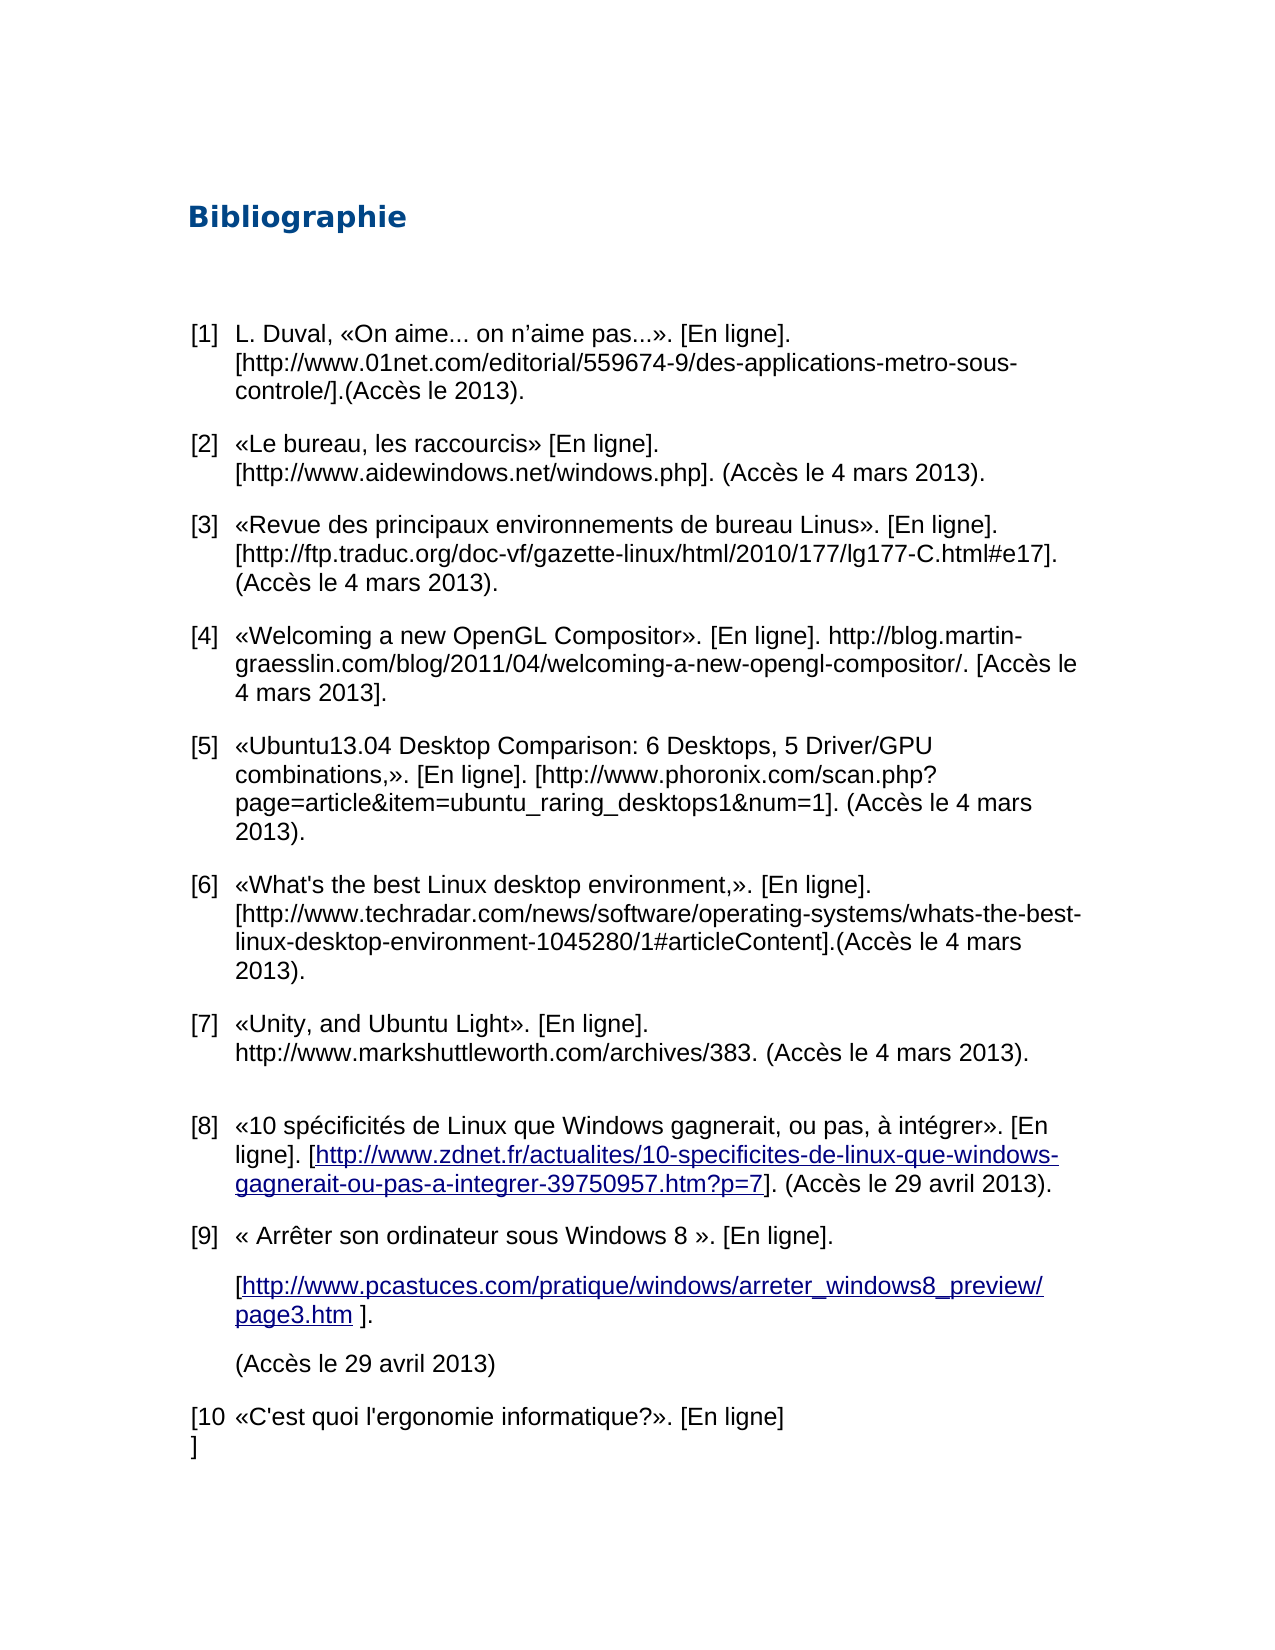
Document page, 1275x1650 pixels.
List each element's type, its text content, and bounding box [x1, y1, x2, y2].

table_cell « Arrêter son ordinateur sous Windows 8 ». [En ligne]. [http://www.pcastuces.com/pratique/windows/arreter_windows8_preview/page3.htm ]. (Accès le 29 avril 2013) [233, 1220, 1089, 1400]
table_cell «Ubuntu13.04 Desktop Comparison: 6 Desktops, 5 Driver/GPU combinations,». [En ligne]. [http://www.phoronix.com/scan.php?page=article&item=ubuntu_raring_desktops1&num=1]. (Accès le 4 mars 2013). [233, 729, 1089, 868]
table_cell «Revue des principaux environnements de bureau Linus». [En ligne]. [http://ftp.traduc.org/doc-vf/gazette-linux/html/2010/177/lg177-C.html#e17]. (Accès le 4 mars 2013). [233, 509, 1089, 619]
table_cell «Le bureau, les raccourcis» [En ligne]. [http://www.aidewindows.net/windows.php]. (Accès le 4 mars 2013). [233, 428, 1089, 509]
table_cell «Welcoming a new OpenGL Compositor». [En ligne]. http://blog.martin-graesslin.com/blog/2011/04/welcoming-a-new-opengl-compositor/. [Accès le 4 mars 2013]. [233, 619, 1089, 729]
table_cell «C'est quoi l'ergonomie informatique?». [En ligne] [233, 1400, 1089, 1482]
table_cell [9] [189, 1220, 233, 1400]
table_cell «What's the best Linux desktop environment,». [En ligne]. [http://www.techradar.com/news/software/operating-systems/whats-the-best-linux-desktop-environment-1045280/1#articleContent].(Accès le 4 mars 2013). [233, 868, 1089, 1007]
table_cell [7] [189, 1007, 233, 1109]
table_cell [2] [189, 428, 233, 509]
table_cell [5] [189, 729, 233, 868]
subtitle Bibliographie [187, 200, 1087, 234]
table_cell «Unity, and Ubuntu Light». [En ligne]. http://www.markshuttleworth.com/archives/383. (Accès le 4 mars 2013). [233, 1007, 1089, 1109]
table_header L. Duval, «On aime... on n’aime pas...». [En ligne]. [http://www.01net.com/editorial/559674-9/des-applications-metro-sous-controle/].(Accès le 2013). [233, 317, 1089, 427]
table_cell «10 spécificités de Linux que Windows gagnerait, ou pas, à intégrer». [En ligne]. [http://www.zdnet.fr/actualites/10-specificites-de-linux-que-windows-gagnerait-ou-pas-a-integrer-39750957.htm?p=7]. (Accès le 29 avril 2013). [233, 1110, 1089, 1220]
table_cell [10] [189, 1400, 233, 1482]
table_cell [4] [189, 619, 233, 729]
table_cell [3] [189, 509, 233, 619]
table_cell [8] [189, 1110, 233, 1220]
table_header [1] [189, 317, 233, 427]
table_cell [6] [189, 868, 233, 1007]
